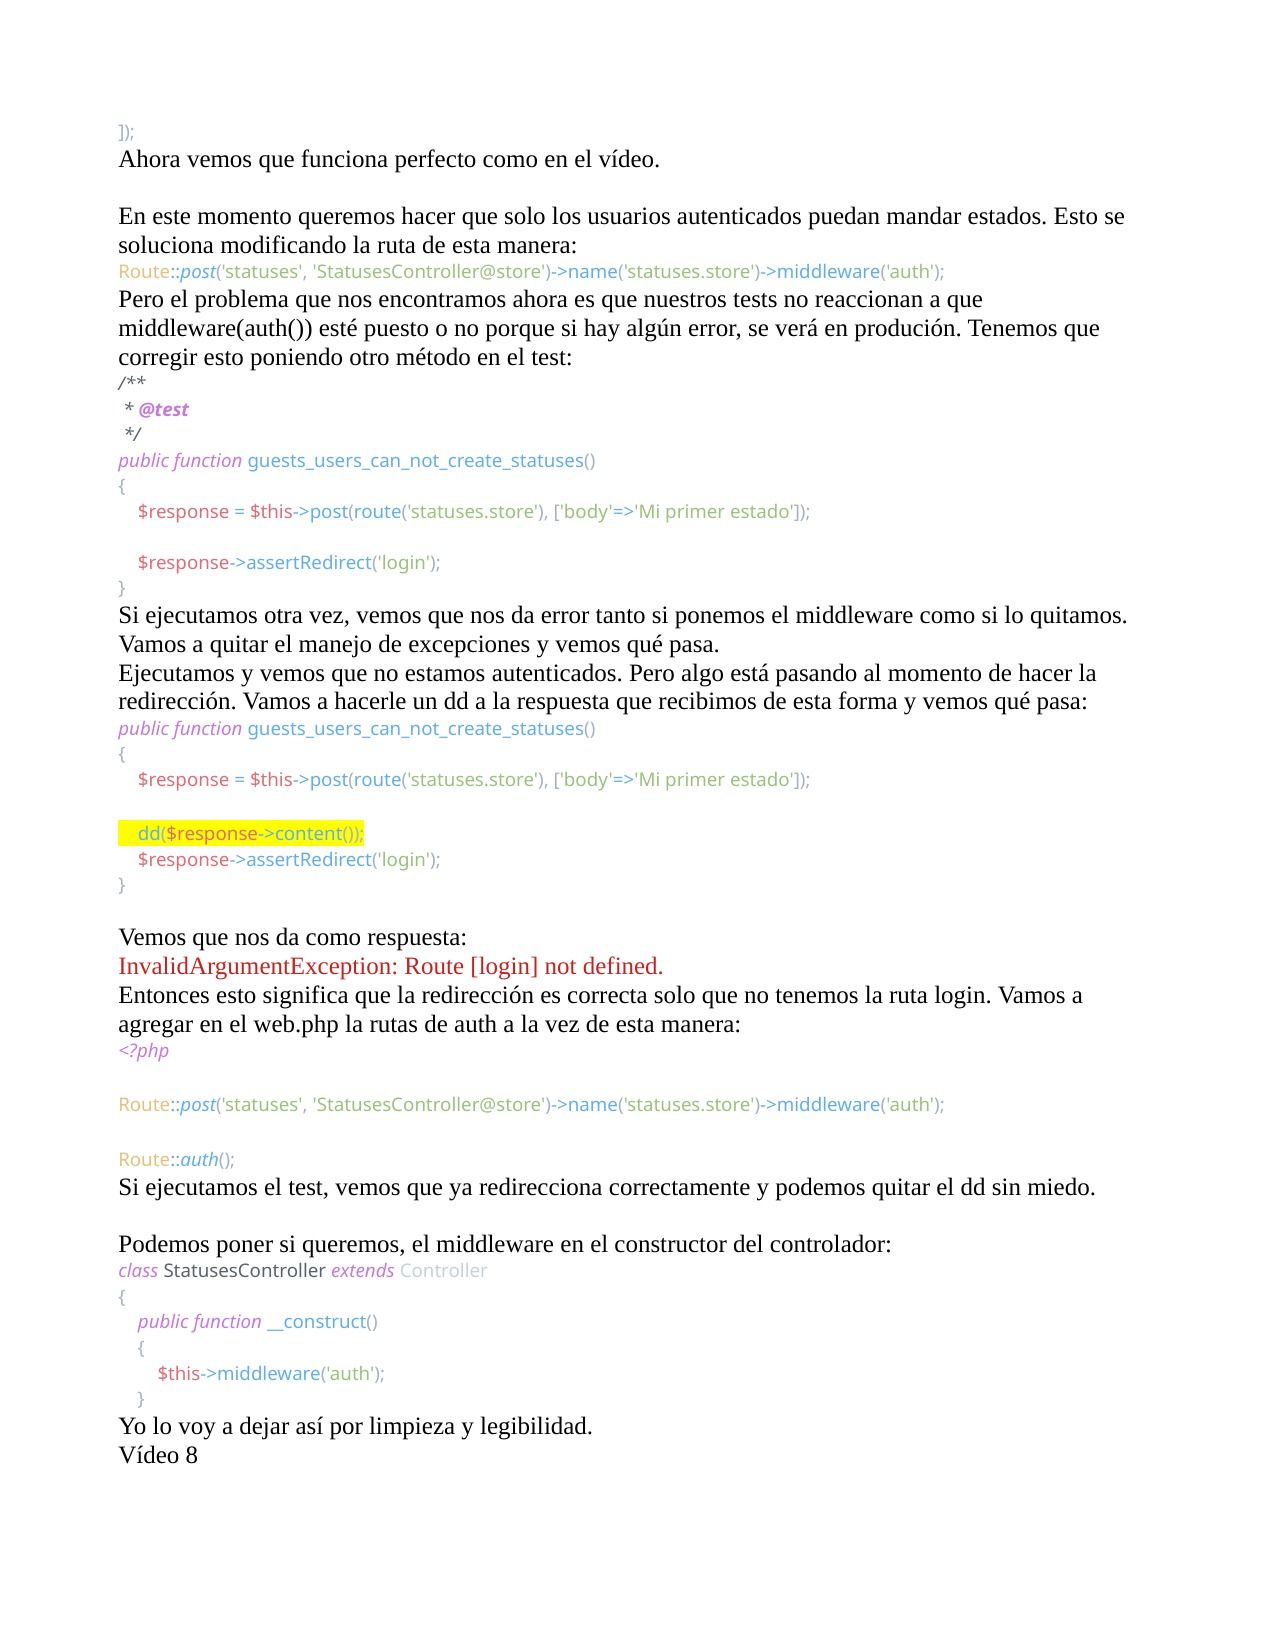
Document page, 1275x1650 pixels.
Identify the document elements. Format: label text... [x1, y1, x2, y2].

text Si ejecutamos el test, vemos que ya redirecciona correctamente y podemos quitar el dd sin miedo. [118, 1172, 1157, 1200]
text En este momento queremos hacer que solo los usuarios autenticados puedan mandar estados. Esto se soluciona modificando la ruta de esta manera: Route::post('statuses', 'StatusesController@store')->name('statuses.store')->middleware('auth'); [118, 201, 1157, 284]
text ]); Ahora vemos que funciona perfecto como en el vídeo. [118, 118, 1157, 172]
text Ejecutamos y vemos que no estamos autenticados. Pero algo está pasando al momento de hacer la redirección. Vamos a hacerle un dd a la respuesta que recibimos de esta forma y vemos qué pasa: [118, 658, 1157, 715]
text Si ejecutamos otra vez, vemos que nos da error tanto si ponemos el middleware como si lo quitamos. Vamos a quitar el manejo de excepciones y vemos qué pasa. [118, 600, 1157, 658]
text InvalidArgumentException: Route [login] not defined. [118, 951, 1157, 980]
text Vemos que nos da como respuesta: [118, 922, 1157, 951]
text Pero el problema que nos encontramos ahora es que nuestros tests no reaccionan a que middleware(auth()) esté puesto o no porque si hay algún error, se verá en produción. Tenemos que corregir esto poniendo otro método en el test: [118, 284, 1157, 370]
text Vídeo 8 [118, 1440, 1157, 1468]
text public function guests_users_can_not_create_statuses() { $response = $this->post(route('statuses.store'), ['body'=>'Mi primer estado']); dd($response->content()); $response->assertRedirect('login'); } [118, 715, 1157, 897]
text class StatusesController extends Controller { public function __construct() { $this->middleware('auth'); } Yo lo voy a dejar así por limpieza y legibilidad. [118, 1258, 1157, 1440]
text <?php Route::post('statuses', 'StatusesController@store')->name('statuses.store')->middleware('auth'); Route::auth(); [118, 1037, 1157, 1172]
text Entonces esto significa que la redirección es correcta solo que no tenemos la ruta login. Vamos a agregar en el web.php la rutas de auth a la vez de esta manera: [118, 980, 1157, 1037]
text /** * @test */ public function guests_users_can_not_create_statuses() { $response = $this->post(route('statuses.store'), ['body'=>'Mi primer estado']); $response->assertRedirect('login'); } [118, 370, 1157, 600]
text Podemos poner si queremos, el middleware en el constructor del controlador: [118, 1229, 1157, 1258]
